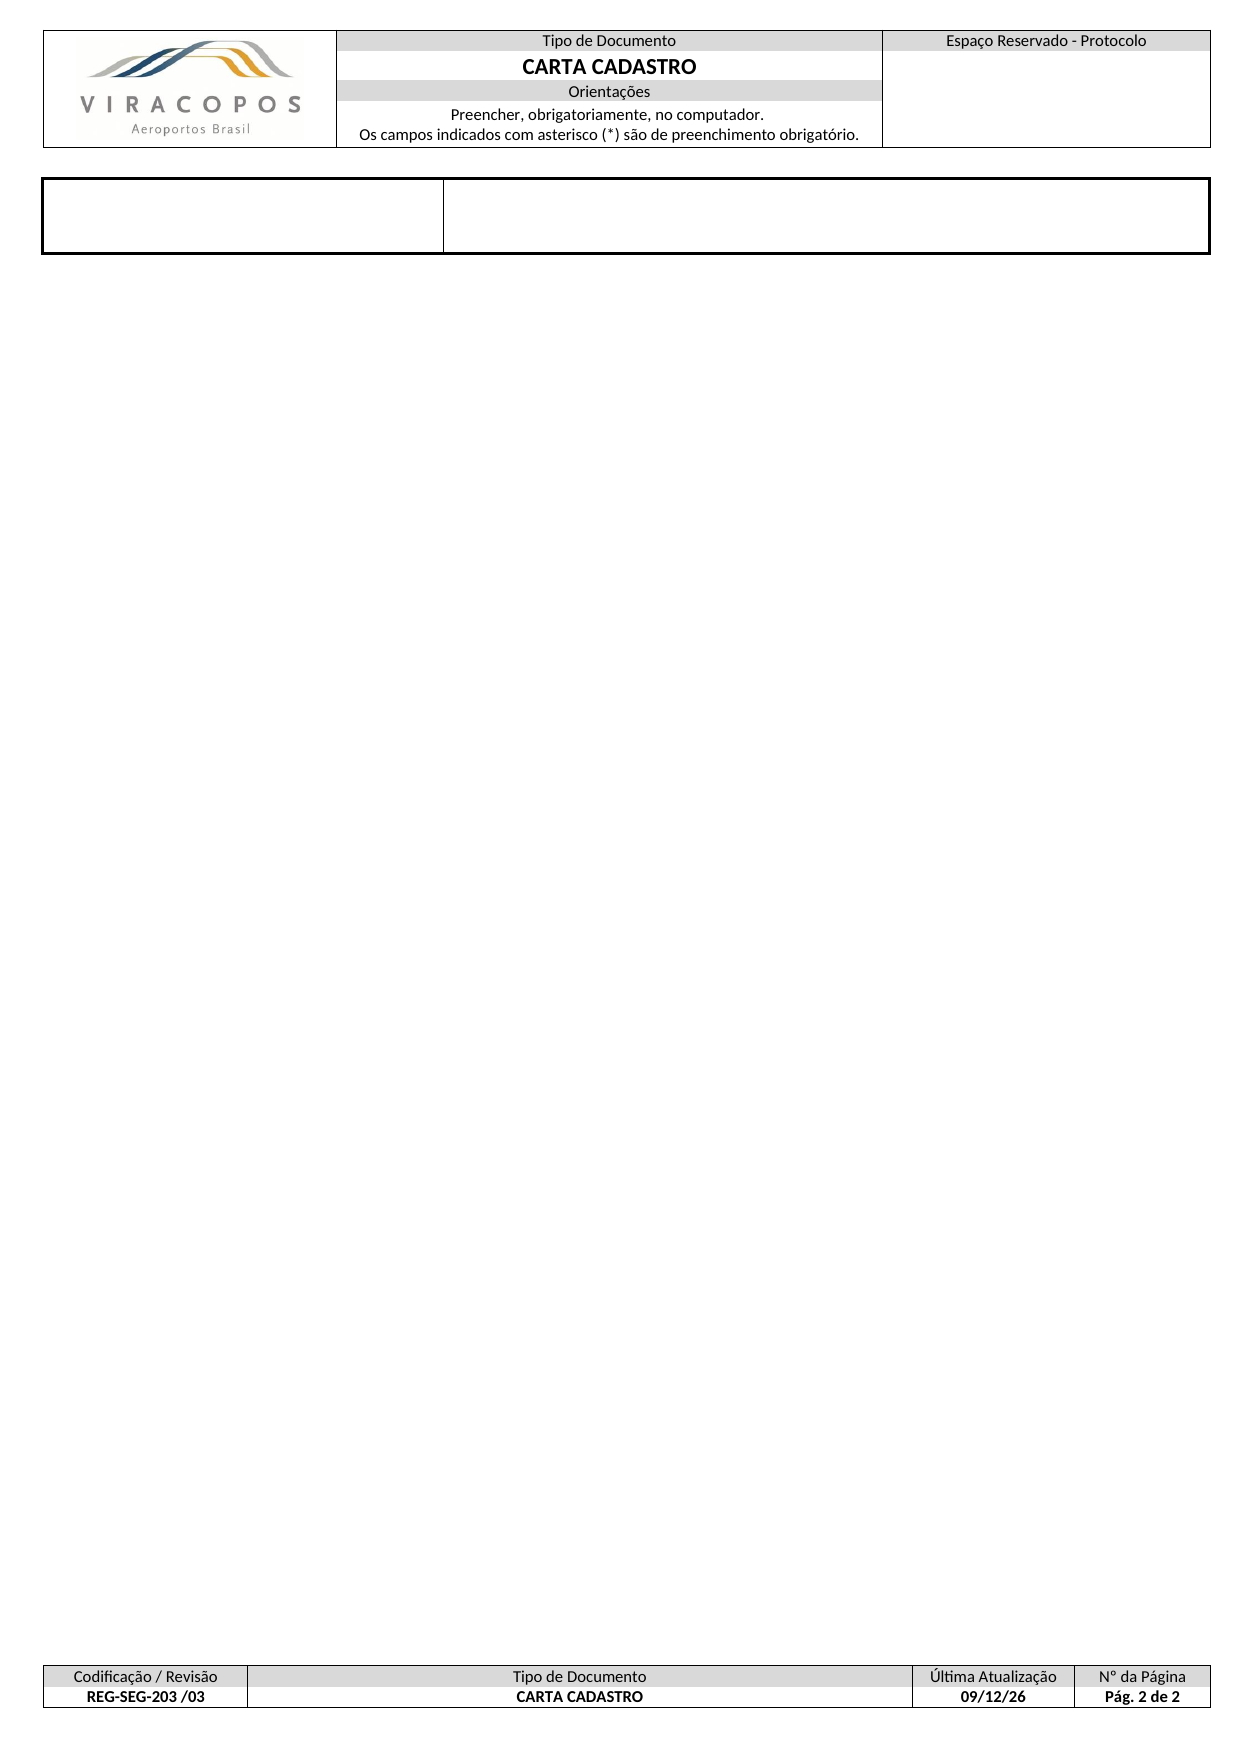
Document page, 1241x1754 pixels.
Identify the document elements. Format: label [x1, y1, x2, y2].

table_cell [444, 180, 1208, 252]
table_cell [44, 180, 443, 252]
